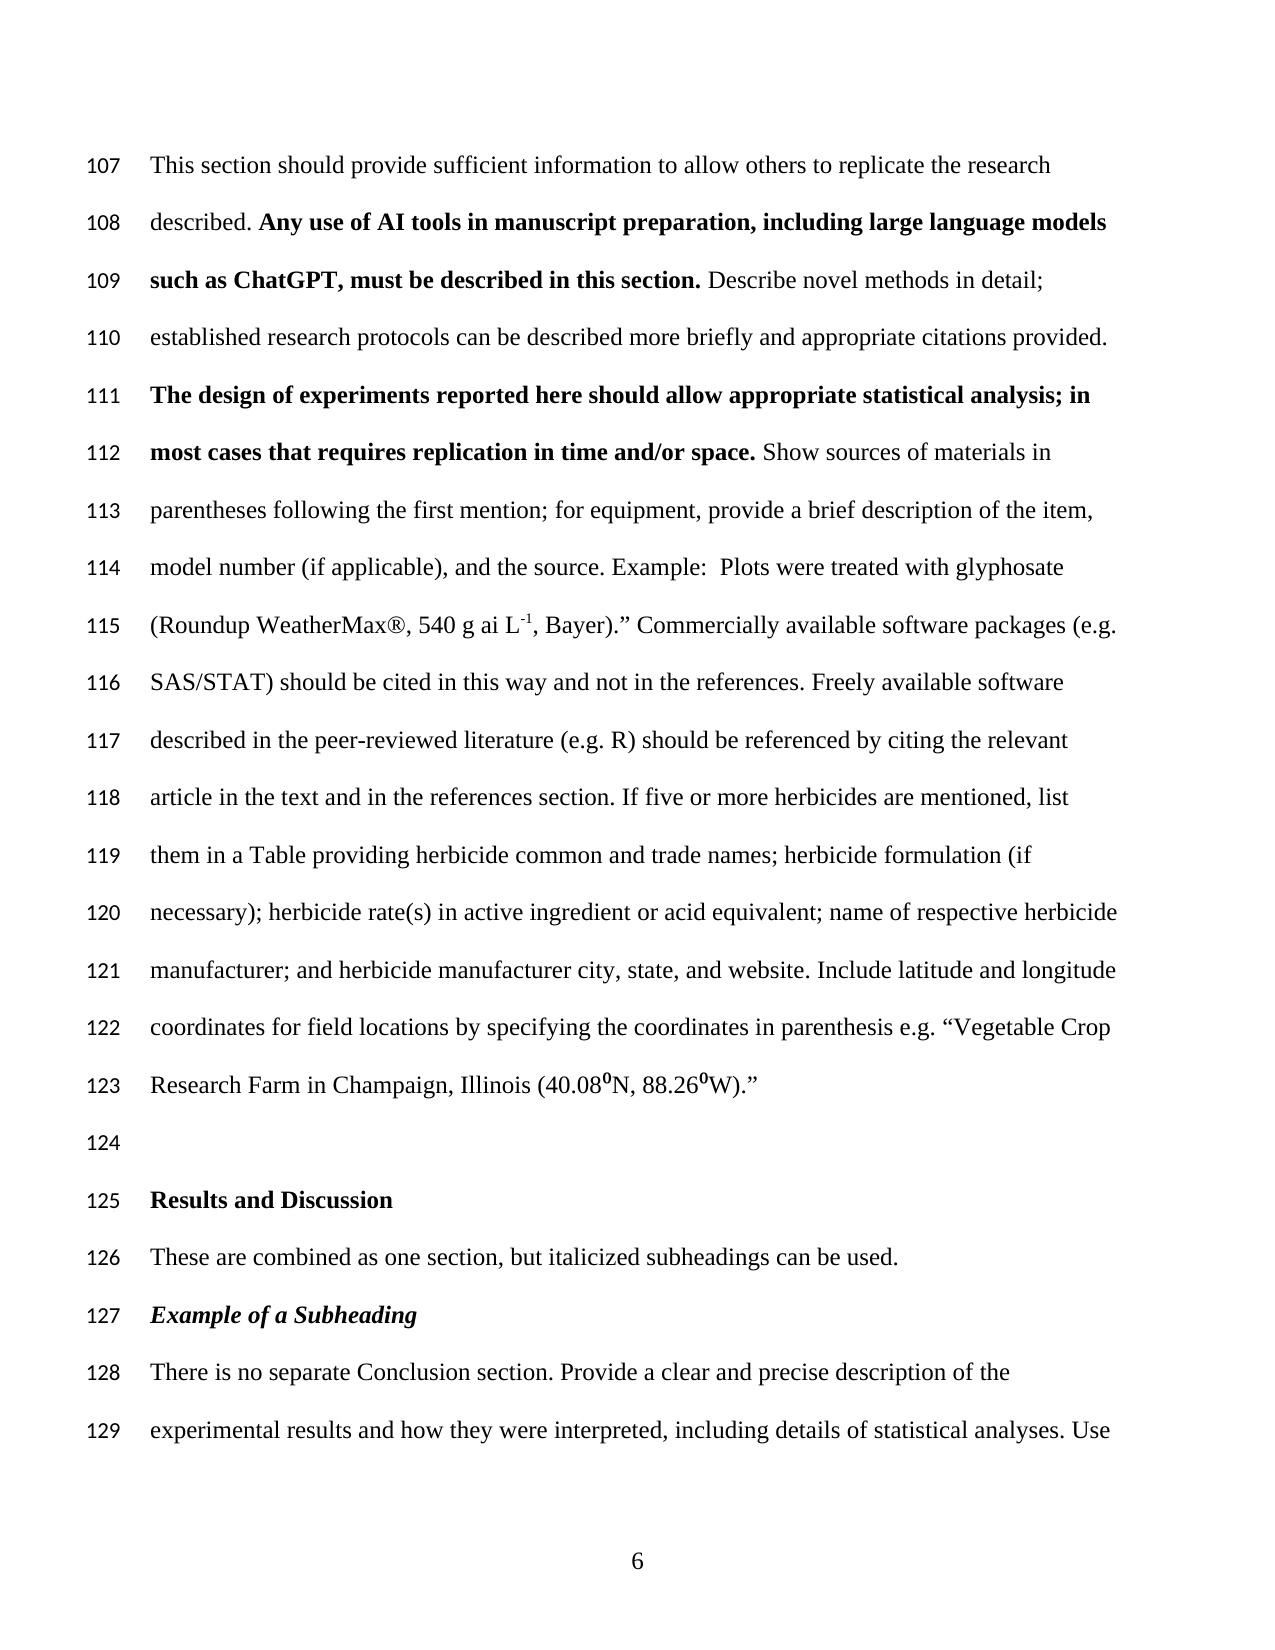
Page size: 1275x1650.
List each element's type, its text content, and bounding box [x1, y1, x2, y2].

subtitle Results and Discussion [150, 1185, 1125, 1214]
text Example of a Subheading [150, 1300, 1125, 1329]
text This section should provide sufficient information to allow others to replicate the research described. Any use of AI tools in manuscript preparation, including large language models such as ChatGPT, must be described in this section. Describe novel methods in detail; established research protocols can be described more briefly and appropriate citations provided. The design of experiments reported here should allow appropriate statistical analysis; in most cases that requires replication in time and/or space. Show sources of materials in parentheses following the first mention; for equipment, provide a brief description of the item, model number (if applicable), and the source. Example: Plots were treated with glyphosate (Roundup WeatherMax®, 540 g ai L-1, Bayer).” Commercially available software packages (e.g. SAS/STAT) should be cited in this way and not in the references. Freely available software described in the peer-reviewed literature (e.g. R) should be referenced by citing the relevant article in the text and in the references section. If five or more herbicides are mentioned, list them in a Table providing herbicide common and trade names; herbicide formulation (if necessary); herbicide rate(s) in active ingredient or acid equivalent; name of respective herbicide manufacturer; and herbicide manufacturer city, state, and website. Include latitude and longitude coordinates for field locations by specifying the coordinates in parenthesis e.g. “Vegetable Crop Research Farm in Champaign, Illinois (40.08⁰N, 88.26⁰W).” [150, 150, 1125, 1099]
text These are combined as one section, but italicized subheadings can be used. [150, 1242, 1125, 1271]
text There is no separate Conclusion section. Provide a clear and precise description of the experimental results and how they were interpreted, including details of statistical analyses. Use [150, 1357, 1125, 1444]
